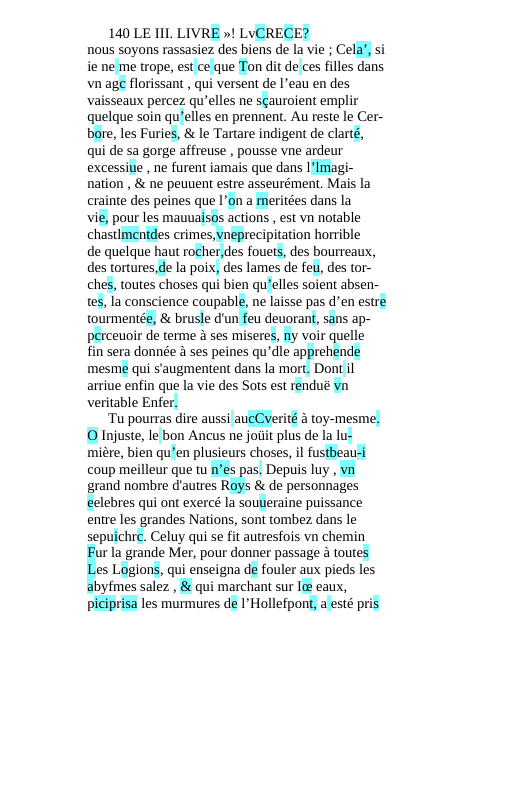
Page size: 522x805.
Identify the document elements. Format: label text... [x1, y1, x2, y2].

text 140 LE III. LIVRE »! LvCRECE? nous soyons rassasiez des biens de la vie ; Cela’, si ie ne me trope, est ce que Ton dit de ces filles dans vn agc florissant , qui versent de l’eau en des vaisseaux percez qu’elles ne sçauroient emplir quelque soin qu’elles en prennent. Au reste le Cer- bore, les Furies, & le Tartare indigent de clarté, qui de sa gorge affreuse , pousse vne ardeur excessiue , ne furent iamais que dans l’lmagi- nation , & ne peuuent estre asseurément. Mais la crainte des peines que l’on a rneritées dans la vie, pour les mauuaisos actions , est vn notable chastlmcntdes crimes,vneprecipitation horrible de quelque haut rocher,des fouets, des bourreaux, des tortures,de la poix, des lames de feu, des tor- ches, toutes choses qui bien qu’elles soient absen- tes, la conscience coupable, ne laisse pas d’en estre tourmentée, & brusle d'un feu deuorant, sans ap- pcrceuoir de terme à ses miseres, ny voir quelle fin sera donnée à ses peines qu’dle apprehende mesme qui s'augmentent dans la mort. Dont il arriue enfin que la vie des Sots est renduë vn veritable Enfer. [87, 24, 488, 410]
text Tu pourras dire aussi aucCverité à toy-mesme. O Injuste, le bon Ancus ne joüit plus de la lu- mière, bien qu’en plusieurs choses, il fustbeau-i coup meilleur que tu n’es pas. Depuis luy , vn grand nombre d'autres Roys & de personnages eelebres qui ont exercé la souueraine puissance entre les grandes Nations, sont tombez dans le sepuichrc. Celuy qui se fit autresfois vn chemin Fur la grande Mer, pour donner passage à toutes Les Logions, qui enseigna de fouler aux pieds les abyfmes salez , & qui marchant sur Iœ eaux, piciprisa les murmures de l’Hollefpont, a esté pris [87, 410, 488, 611]
